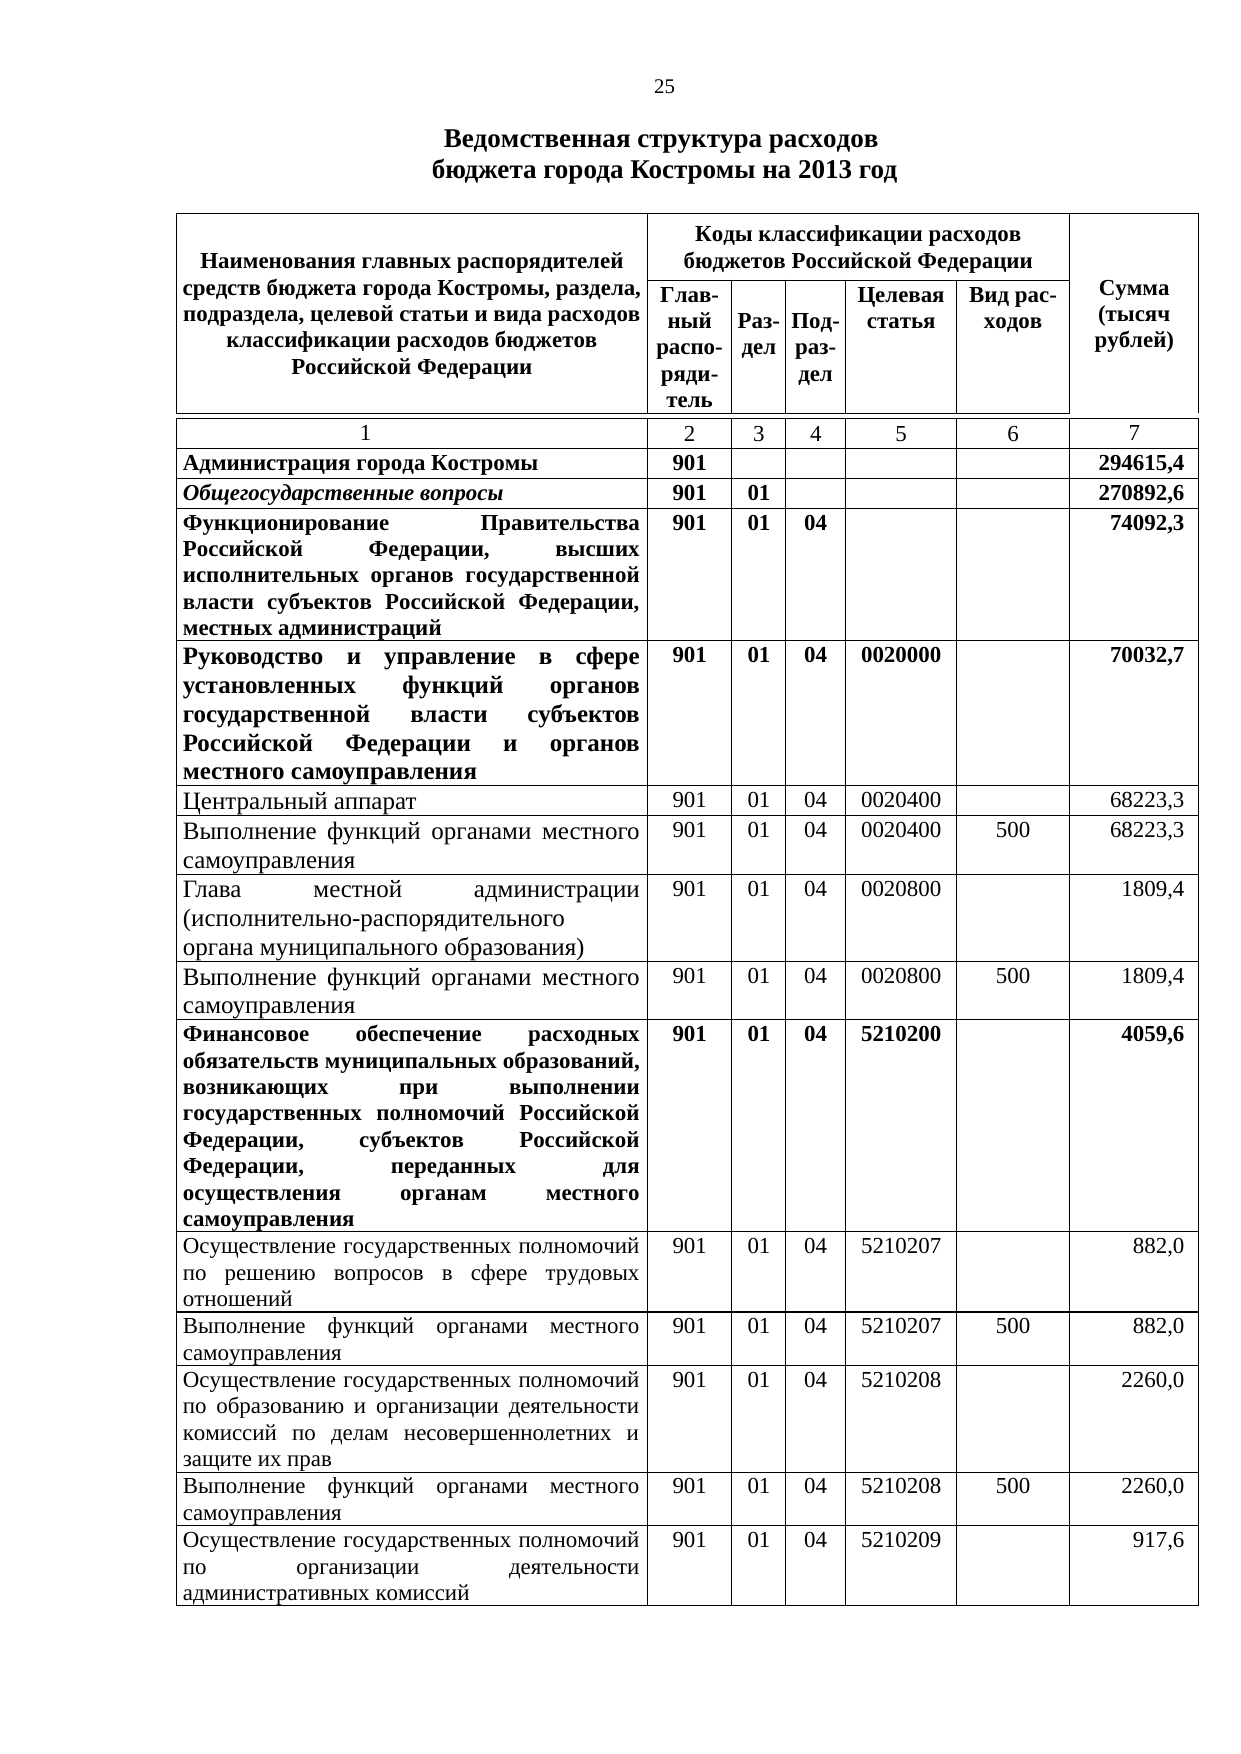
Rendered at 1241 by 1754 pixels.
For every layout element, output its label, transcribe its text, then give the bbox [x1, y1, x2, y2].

table_cell [957, 786, 1069, 815]
table_cell [846, 509, 956, 640]
table_cell Глава местной администрации (исполнительно-распорядительного органа муниципального образования) [177, 875, 647, 961]
table_cell 4059,6 [1070, 1020, 1198, 1231]
table_cell [1199, 1019, 1235, 1231]
table_cell [957, 509, 1069, 640]
table_cell [1199, 1525, 1235, 1605]
table_cell 0020000 [846, 641, 956, 785]
table_cell Выполнение функций органами местного самоуправления [177, 962, 647, 1019]
table_cell [1199, 815, 1235, 873]
table_cell 01 [732, 1020, 785, 1231]
table_cell 901 [648, 875, 731, 961]
table_header Наименования главных распорядителей средств бюджета города Костромы, раздела, подраздела, целевой статьи и вида расходов классификации расходов бюджетов Российской Федерации [177, 214, 647, 412]
table_cell [1199, 478, 1235, 508]
table_cell 901 [648, 641, 731, 785]
table_cell 901 [648, 1313, 731, 1365]
table_cell 01 [732, 816, 785, 873]
table_cell 01 [732, 1526, 785, 1605]
table_cell 04 [786, 1473, 845, 1525]
table_cell [957, 449, 1069, 478]
text бюджета города Костромы на 2013 год [177, 153, 1152, 184]
table_cell 5210207 [846, 1232, 956, 1311]
table_cell 01 [732, 875, 785, 961]
table_cell [957, 1232, 1069, 1311]
table_cell Осуществление государственных полномочий по организации деятельности административных комиссий [177, 1526, 647, 1605]
table_header Коды классификации расходов бюджетов Российской Федерации [648, 214, 1069, 279]
table_cell 500 [957, 1473, 1069, 1525]
table_cell [957, 641, 1069, 785]
table_cell 270892,6 [1070, 479, 1198, 508]
list Ведомственная структура расходов [177, 122, 1152, 153]
table_cell 901 [648, 962, 731, 1019]
table_cell 01 [732, 479, 785, 508]
table_cell 01 [732, 1313, 785, 1365]
table_header 3 [732, 419, 785, 448]
table_cell 74092,3 [1070, 509, 1198, 640]
table_cell 500 [957, 1313, 1069, 1365]
table_header Сумма (тысяч рублей) [1070, 214, 1198, 412]
table_header 2 [648, 419, 731, 448]
table_cell 04 [786, 1526, 845, 1605]
table_cell [1199, 961, 1235, 1019]
table_cell 901 [648, 509, 731, 640]
table_cell 04 [786, 962, 845, 1019]
table_cell Общегосударственные вопросы [177, 479, 647, 508]
table_cell 901 [648, 1020, 731, 1231]
table_cell 01 [732, 1232, 785, 1311]
table_cell [786, 449, 845, 478]
table_cell 04 [786, 816, 845, 873]
table_header 4 [786, 419, 845, 448]
table_cell Функционирование Правительства Российской Федерации, высших исполнительных органов государственной власти субъектов Российской Федерации, местных администраций [177, 509, 647, 640]
table_cell Вид рас-ходов [957, 281, 1069, 412]
table_cell 0020800 [846, 962, 956, 1019]
table_cell 901 [648, 816, 731, 873]
table_cell 901 [648, 1366, 731, 1472]
table_cell 01 [732, 509, 785, 640]
table_cell [1199, 448, 1235, 478]
table_cell [786, 479, 845, 508]
table_cell 917,6 [1070, 1526, 1198, 1605]
table_cell 901 [648, 1232, 731, 1311]
table_cell 01 [732, 1473, 785, 1525]
table_header 1 [177, 419, 647, 448]
table_header 6 [957, 419, 1069, 448]
table_cell [957, 1366, 1069, 1472]
table_cell [957, 875, 1069, 961]
table_cell [1199, 874, 1235, 961]
table_cell 901 [648, 1473, 731, 1525]
table_cell [1199, 1311, 1235, 1365]
table_cell 04 [786, 509, 845, 640]
table_cell 70032,7 [1070, 641, 1198, 785]
table_cell 5210200 [846, 1020, 956, 1231]
table_cell 01 [732, 786, 785, 815]
table_cell 5210208 [846, 1366, 956, 1472]
table_cell Осуществление государственных полномочий по образованию и организации деятельности комиссий по делам несовершеннолетних и защите их прав [177, 1366, 647, 1472]
table_cell Руководство и управление в сфере установленных функций органов государственной власти субъектов Российской Федерации и органов местного самоуправления [177, 641, 647, 785]
table_cell Выполнение функций органами местного самоуправления [177, 816, 647, 873]
table_cell 500 [957, 816, 1069, 873]
table_cell [1199, 785, 1235, 815]
table_cell 04 [786, 1020, 845, 1231]
table_cell 5210209 [846, 1526, 956, 1605]
table_cell Центральный аппарат [177, 786, 647, 815]
table_cell Администрация города Костромы [177, 449, 647, 478]
table_cell 1809,4 [1070, 875, 1198, 961]
table_cell [957, 1526, 1069, 1605]
table_cell 294615,4 [1070, 449, 1198, 478]
table_cell Раз- дел [732, 281, 785, 412]
table_cell 04 [786, 1232, 845, 1311]
table_cell 882,0 [1070, 1232, 1198, 1311]
table_cell Осуществление государственных полномочий по решению вопросов в сфере трудовых отношений [177, 1232, 647, 1311]
table_cell [1199, 1365, 1235, 1472]
table_cell Выполнение функций органами местного самоуправления [177, 1473, 647, 1525]
table_cell [732, 449, 785, 478]
table_cell 68223,3 [1070, 786, 1198, 815]
table_cell Целевая статья [846, 281, 956, 412]
table_cell 01 [732, 641, 785, 785]
table_cell 901 [648, 479, 731, 508]
table_cell 04 [786, 641, 845, 785]
table_cell 04 [786, 786, 845, 815]
table_cell [957, 1020, 1069, 1231]
table_cell [957, 479, 1069, 508]
table_cell [846, 479, 956, 508]
table_cell 01 [732, 962, 785, 1019]
table_cell [846, 449, 956, 478]
table_cell 0020800 [846, 875, 956, 961]
table_cell Выполнение функций органами местного самоуправления [177, 1313, 647, 1365]
table_header [1199, 418, 1235, 448]
table_cell 901 [648, 449, 731, 478]
table_cell 5210208 [846, 1473, 956, 1525]
table_cell 04 [786, 1366, 845, 1472]
table_cell 0020400 [846, 786, 956, 815]
table_cell Глав-ный распо-ряди-тель [648, 281, 731, 412]
table_cell 901 [648, 786, 731, 815]
table_cell 68223,3 [1070, 816, 1198, 873]
table_cell 500 [957, 962, 1069, 1019]
table_cell 2260,0 [1070, 1366, 1198, 1472]
table_header 5 [846, 419, 956, 448]
table_cell 04 [786, 1313, 845, 1365]
table_cell [1199, 508, 1235, 640]
table_cell 882,0 [1070, 1313, 1198, 1365]
table_cell 901 [648, 1526, 731, 1605]
table_cell 2260,0 [1070, 1473, 1198, 1525]
table_cell Под-раз- дел [786, 281, 845, 412]
table_cell [1199, 640, 1235, 785]
table_cell 0020400 [846, 816, 956, 873]
table_cell 1809,4 [1070, 962, 1198, 1019]
table_cell 5210207 [846, 1313, 956, 1365]
table_cell 04 [786, 875, 845, 961]
table_cell [1199, 1472, 1235, 1525]
table_cell Финансовое обеспечение расходных обязательств муниципальных образований, возникающих при выполнении государственных полномочий Российской Федерации, субъектов Российской Федерации, переданных для осуществления органам местного самоуправления [177, 1020, 647, 1231]
table_cell 01 [732, 1366, 785, 1472]
table_cell [1199, 1231, 1235, 1311]
table_header 7 [1070, 419, 1198, 448]
